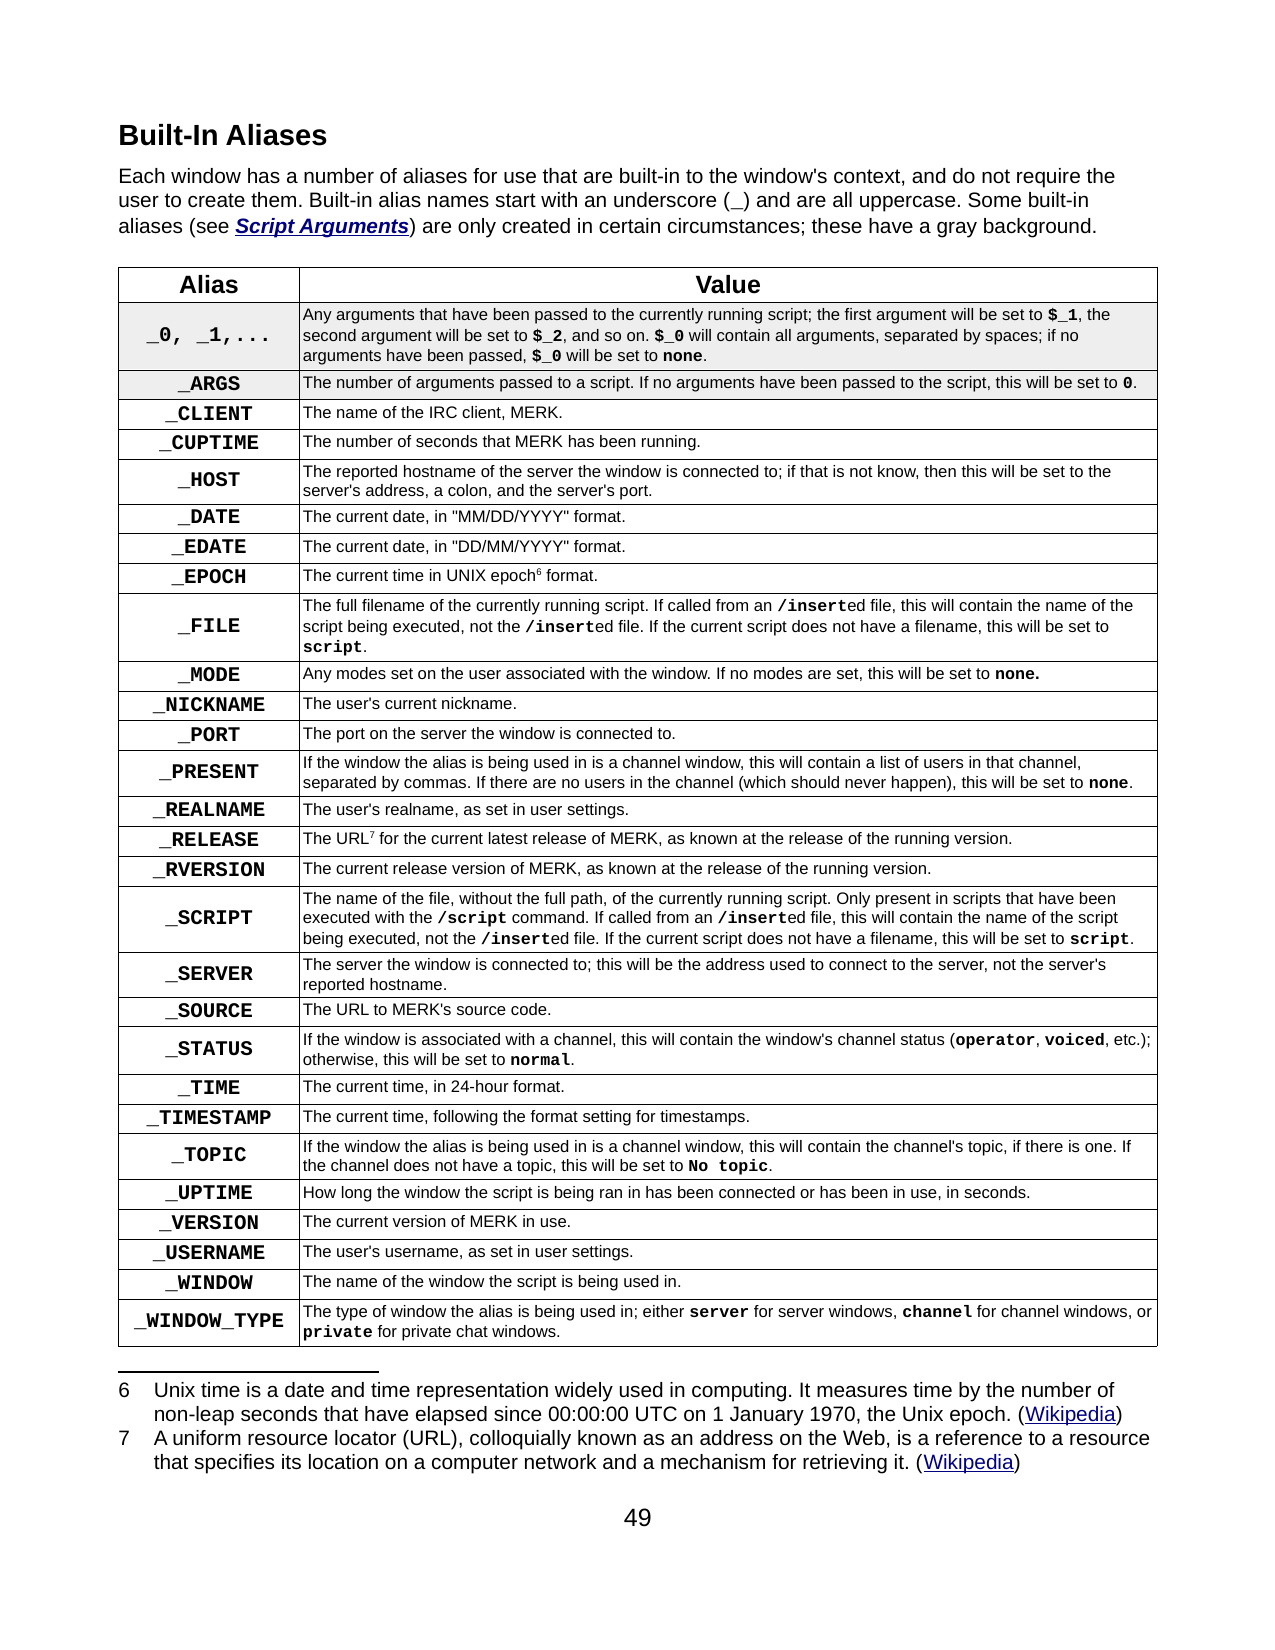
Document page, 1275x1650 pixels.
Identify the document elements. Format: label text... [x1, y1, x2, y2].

table_cell _FILE [119, 594, 299, 661]
table_cell The current date, in "MM/DD/YYYY" format. [300, 505, 1157, 533]
table_cell If the window is associated with a channel, this will contain the window's channel status (operator, voiced, etc.); otherwise, this will be set to normal. [300, 1027, 1157, 1074]
table_cell The user's current nickname. [300, 692, 1157, 720]
table_cell The name of the file, without the full path, of the currently running script. Only present in scripts that have been executed with the /script command. If called from an /inserted file, this will contain the name of the script being executed, not the /inserted file. If the current script does not have a filename, this will be set to script. [300, 887, 1157, 952]
subtitle Built-In Aliases [118, 118, 1157, 152]
table_cell If the window the alias is being used in is a channel window, this will contain the channel's topic, if there is one. If the channel does not have a topic, this will be set to No topic. [300, 1134, 1157, 1179]
table_cell The current release version of MERK, as known at the release of the running version. [300, 857, 1157, 886]
table_cell The current date, in "DD/MM/YYYY" format. [300, 534, 1157, 563]
table_cell _DATE [119, 505, 299, 533]
table_cell The current time, following the format setting for timestamps. [300, 1105, 1157, 1133]
table_cell The URL for the current latest release of MERK, as known at the release of the running version. [300, 827, 1157, 856]
table_cell _MODE [119, 662, 299, 691]
table_cell The reported hostname of the server the window is connected to; if that is not know, then this will be set to the server's address, a colon, and the server's port. [300, 460, 1157, 503]
table_header Value [300, 268, 1157, 302]
table_cell _SCRIPT [119, 887, 299, 952]
table_cell _NICKNAME [119, 692, 299, 720]
table_cell The current version of MERK in use. [300, 1210, 1157, 1239]
table_cell _0, _1,... [119, 303, 299, 369]
table_cell The full filename of the currently running script. If called from an /inserted file, this will contain the name of the script being executed, not the /inserted file. If the current script does not have a filename, this will be set to script. [300, 594, 1157, 661]
table_cell _VERSION [119, 1210, 299, 1239]
table_cell The name of the window the script is being used in. [300, 1270, 1157, 1298]
table_cell _SOURCE [119, 998, 299, 1026]
table_cell How long the window the script is being ran in has been connected or has been in use, in seconds. [300, 1180, 1157, 1209]
table_cell The number of arguments passed to a script. If no arguments have been passed to the script, this will be set to 0. [300, 371, 1157, 399]
table_cell _STATUS [119, 1027, 299, 1074]
table_cell _WINDOW [119, 1270, 299, 1298]
table_cell _HOST [119, 460, 299, 503]
table_cell _TOPIC [119, 1134, 299, 1179]
table_cell The current time in UNIX epoch format. [300, 564, 1157, 593]
table_cell The name of the IRC client, MERK. [300, 400, 1157, 429]
text Each window has a number of aliases for use that are built-in to the window's context, and do not require the user to create them. Built-in alias names start with an underscore (_) and are all uppercase. Some built-in aliases (see Script Arguments) are only created in certain circumstances; these have a gray background. [118, 164, 1157, 238]
table_cell _RELEASE [119, 827, 299, 856]
table_cell _USERNAME [119, 1240, 299, 1269]
table_cell _ARGS [119, 371, 299, 399]
table_cell If the window the alias is being used in is a channel window, this will contain a list of users in that channel, separated by commas. If there are no users in the channel (which should never happen), this will be set to none. [300, 751, 1157, 796]
table_cell _TIME [119, 1075, 299, 1103]
table_cell _CUPTIME [119, 430, 299, 459]
table_cell Any modes set on the user associated with the window. If no modes are set, this will be set to none. [300, 662, 1157, 691]
table_cell The port on the server the window is connected to. [300, 721, 1157, 750]
table_cell _EDATE [119, 534, 299, 563]
table_cell The user's realname, as set in user settings. [300, 797, 1157, 826]
table_cell _UPTIME [119, 1180, 299, 1209]
table_cell _REALNAME [119, 797, 299, 826]
table_cell _CLIENT [119, 400, 299, 429]
table_header Alias [119, 268, 299, 302]
table_cell _TIMESTAMP [119, 1105, 299, 1133]
table_cell The current time, in 24-hour format. [300, 1075, 1157, 1103]
table_cell The server the window is connected to; this will be the address used to connect to the server, not the server's reported hostname. [300, 953, 1157, 997]
table_cell _RVERSION [119, 857, 299, 886]
table_cell The type of window the alias is being used in; either server for server windows, channel for channel windows, or private for private chat windows. [300, 1300, 1157, 1346]
table_cell The user's username, as set in user settings. [300, 1240, 1157, 1269]
table_cell _EPOCH [119, 564, 299, 593]
table_cell _WINDOW_TYPE [119, 1300, 299, 1346]
table_cell The number of seconds that MERK has been running. [300, 430, 1157, 459]
table_cell The URL to MERK's source code. [300, 998, 1157, 1026]
table_cell _SERVER [119, 953, 299, 997]
table_cell Any arguments that have been passed to the currently running script; the first argument will be set to $_1, the second argument will be set to $_2, and so on. $_0 will contain all arguments, separated by spaces; if no arguments have been passed, $_0 will be set to none. [300, 303, 1157, 369]
table_cell _PRESENT [119, 751, 299, 796]
table_cell _PORT [119, 721, 299, 750]
